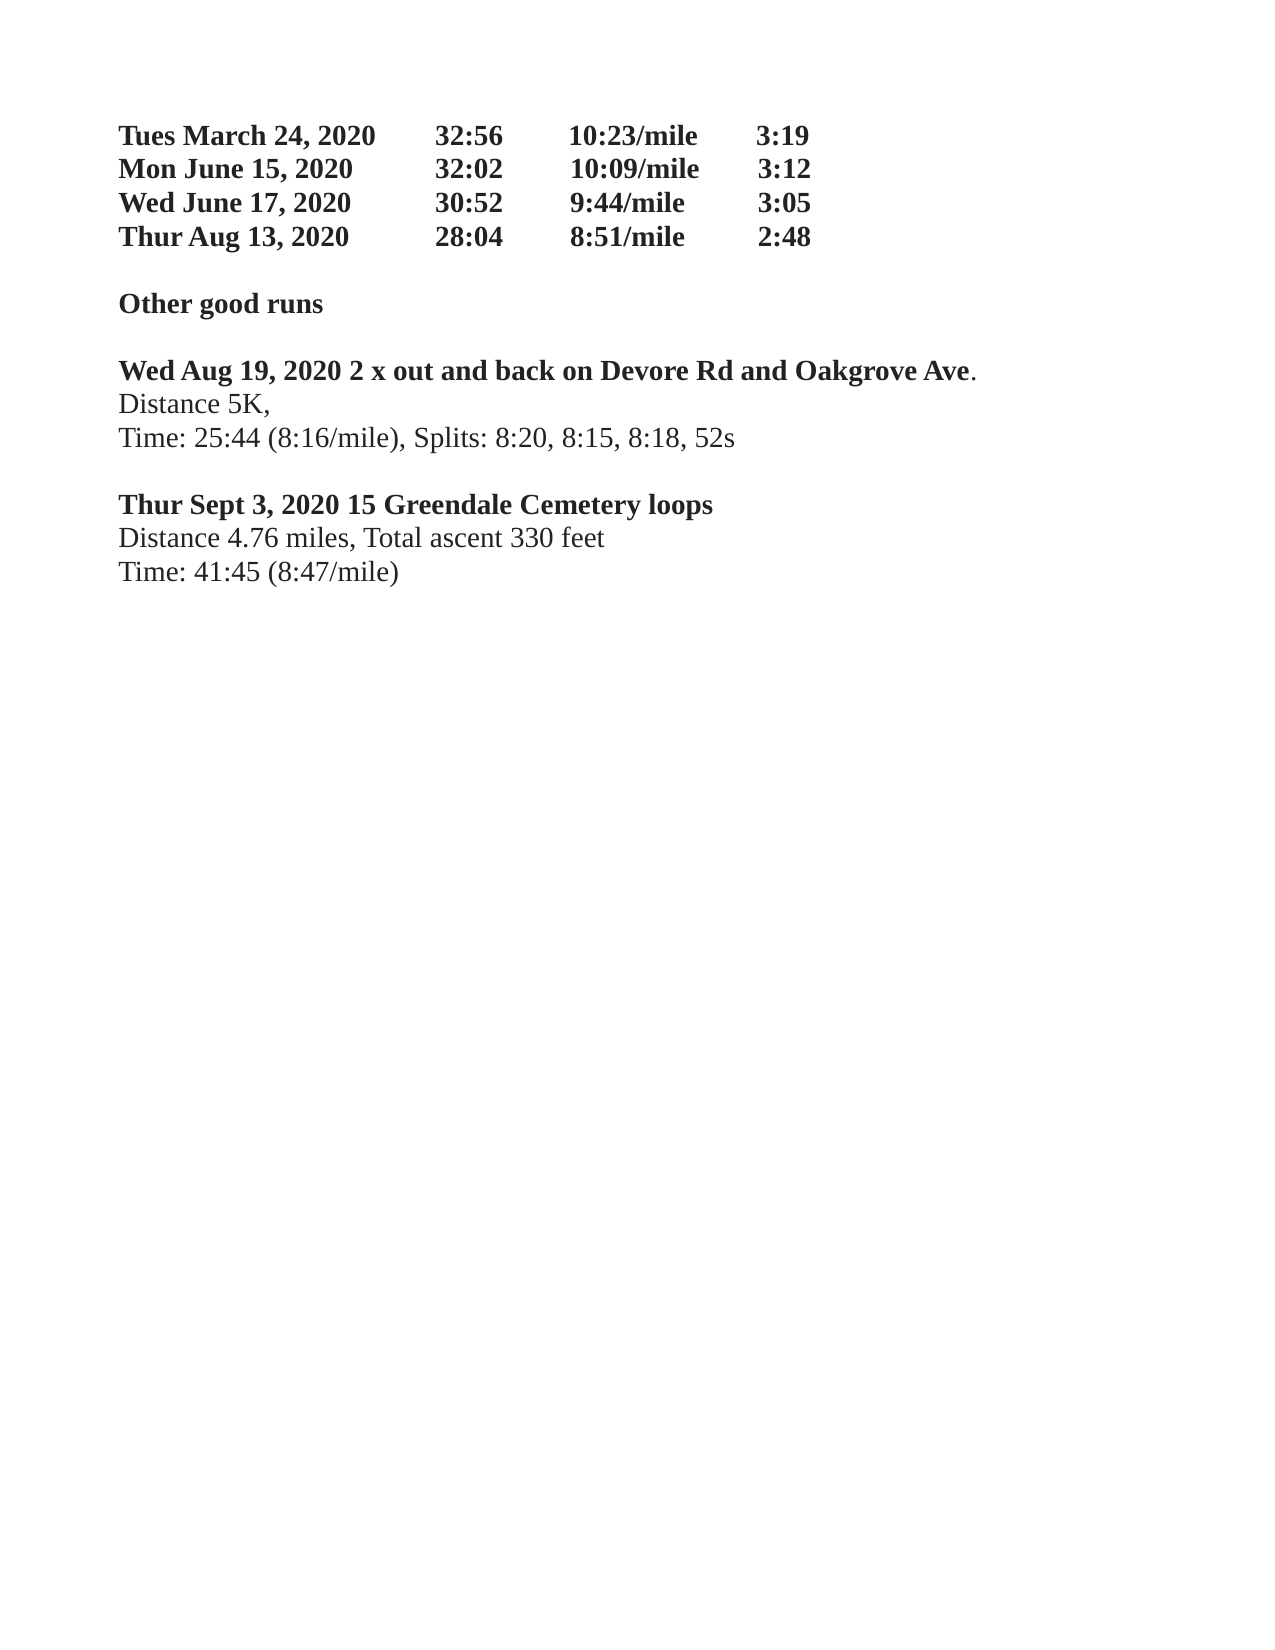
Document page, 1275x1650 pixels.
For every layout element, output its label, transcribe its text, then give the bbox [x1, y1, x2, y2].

text Thur Aug 13, 2020 28:04 8:51/mile 2:48 [118, 219, 1161, 252]
text Other good runs [118, 286, 1161, 319]
text Distance 4.76 miles, Total ascent 330 feet [118, 521, 1161, 554]
text Wed Aug 19, 2020 2 x out and back on Devore Rd and Oakgrove Ave. [118, 353, 1161, 386]
text Distance 5K, [118, 386, 1161, 420]
text Wed June 17, 2020 30:52 9:44/mile 3:05 [118, 185, 1161, 219]
text Time: 41:45 (8:47/mile) [118, 554, 1161, 588]
text Mon June 15, 2020 32:02 10:09/mile 3:12 [118, 152, 1161, 185]
text Thur Sept 3, 2020 15 Greendale Cemetery loops [118, 487, 1161, 521]
text Time: 25:44 (8:16/mile), Splits: 8:20, 8:15, 8:18, 52s [118, 420, 1161, 453]
text Tues March 24, 2020 32:56 10:23/mile 3:19 [118, 118, 1161, 152]
